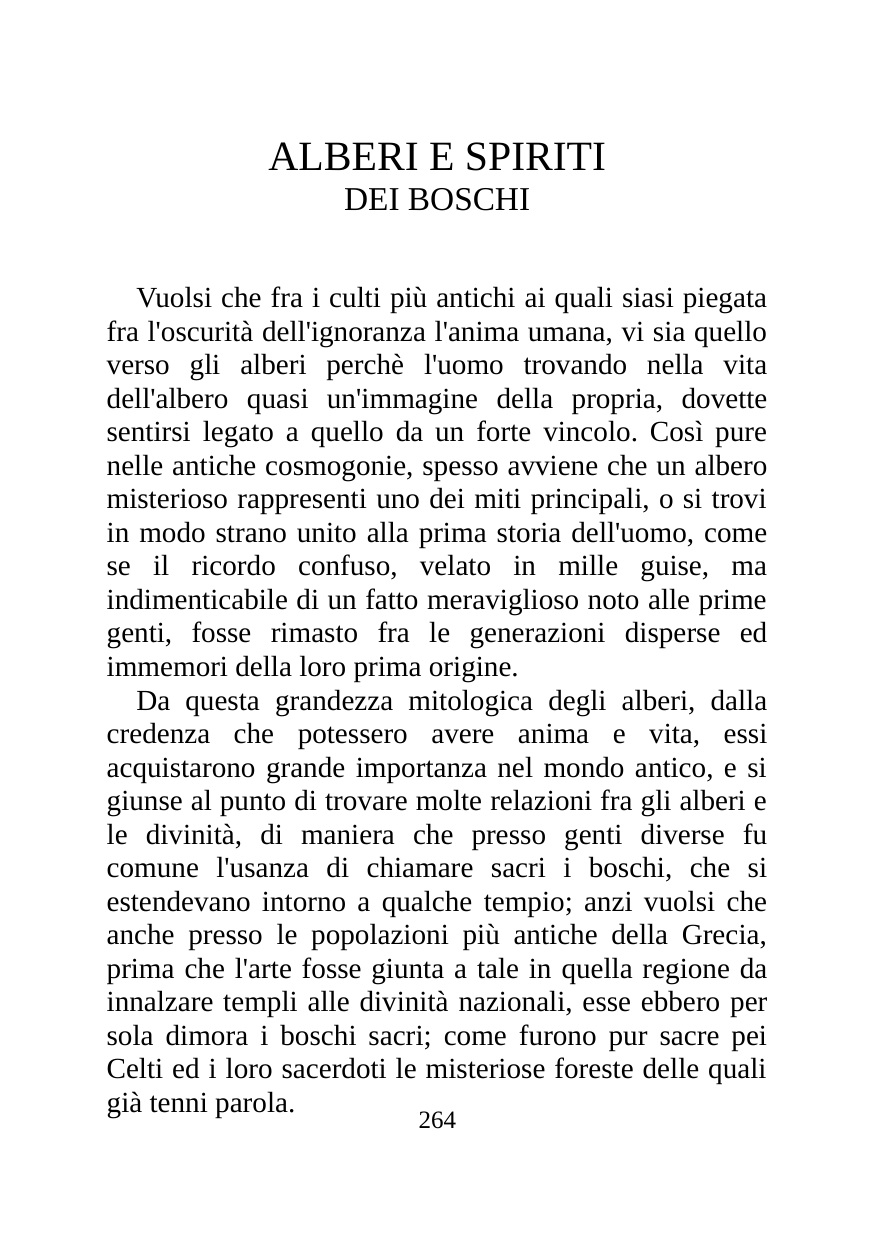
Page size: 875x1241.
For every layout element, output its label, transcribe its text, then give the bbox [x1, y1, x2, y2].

title ALBERI E SPIRITI DEI BOSCHI [106, 131, 768, 218]
text Da questa grandezza mitologica degli alberi, dalla credenza che potessero avere anima e vita, essi acquistarono grande importanza nel mondo antico, e si giunse al punto di trovare molte relazioni fra gli alberi e le divinità, di maniera che presso genti diverse fu comune l'usanza di chiamare sacri i boschi, che si estendevano intorno a qualche tempio; anzi vuolsi che anche presso le popolazioni più antiche della Grecia, prima che l'arte fosse giunta a tale in quella regione da innalzare templi alle divinità nazionali, esse ebbero per sola dimora i boschi sacri; come furono pur sacre pei Celti ed i loro sacerdoti le misteriose foreste delle quali già tenni parola. [106, 683, 768, 1105]
text Vuolsi che fra i culti più antichi ai quali siasi piegata fra l'oscurità dell'ignoranza l'anima umana, vi sia quello verso gli alberi perchè l'uomo trovando nella vita dell'albero quasi un'immagine della propria, dovette sentirsi legato a quello da un forte vincolo. Così pure nelle antiche cosmogonie, spesso avviene che un albero misterioso rappresenti uno dei miti principali, o si trovi in modo strano unito alla prima storia dell'uomo, come se il ricordo confuso, velato in mille guise, ma indimenticabile di un fatto meraviglioso noto alle prime genti, fosse rimasto fra le generazioni disperse ed immemori della loro prima origine. [106, 280, 768, 683]
